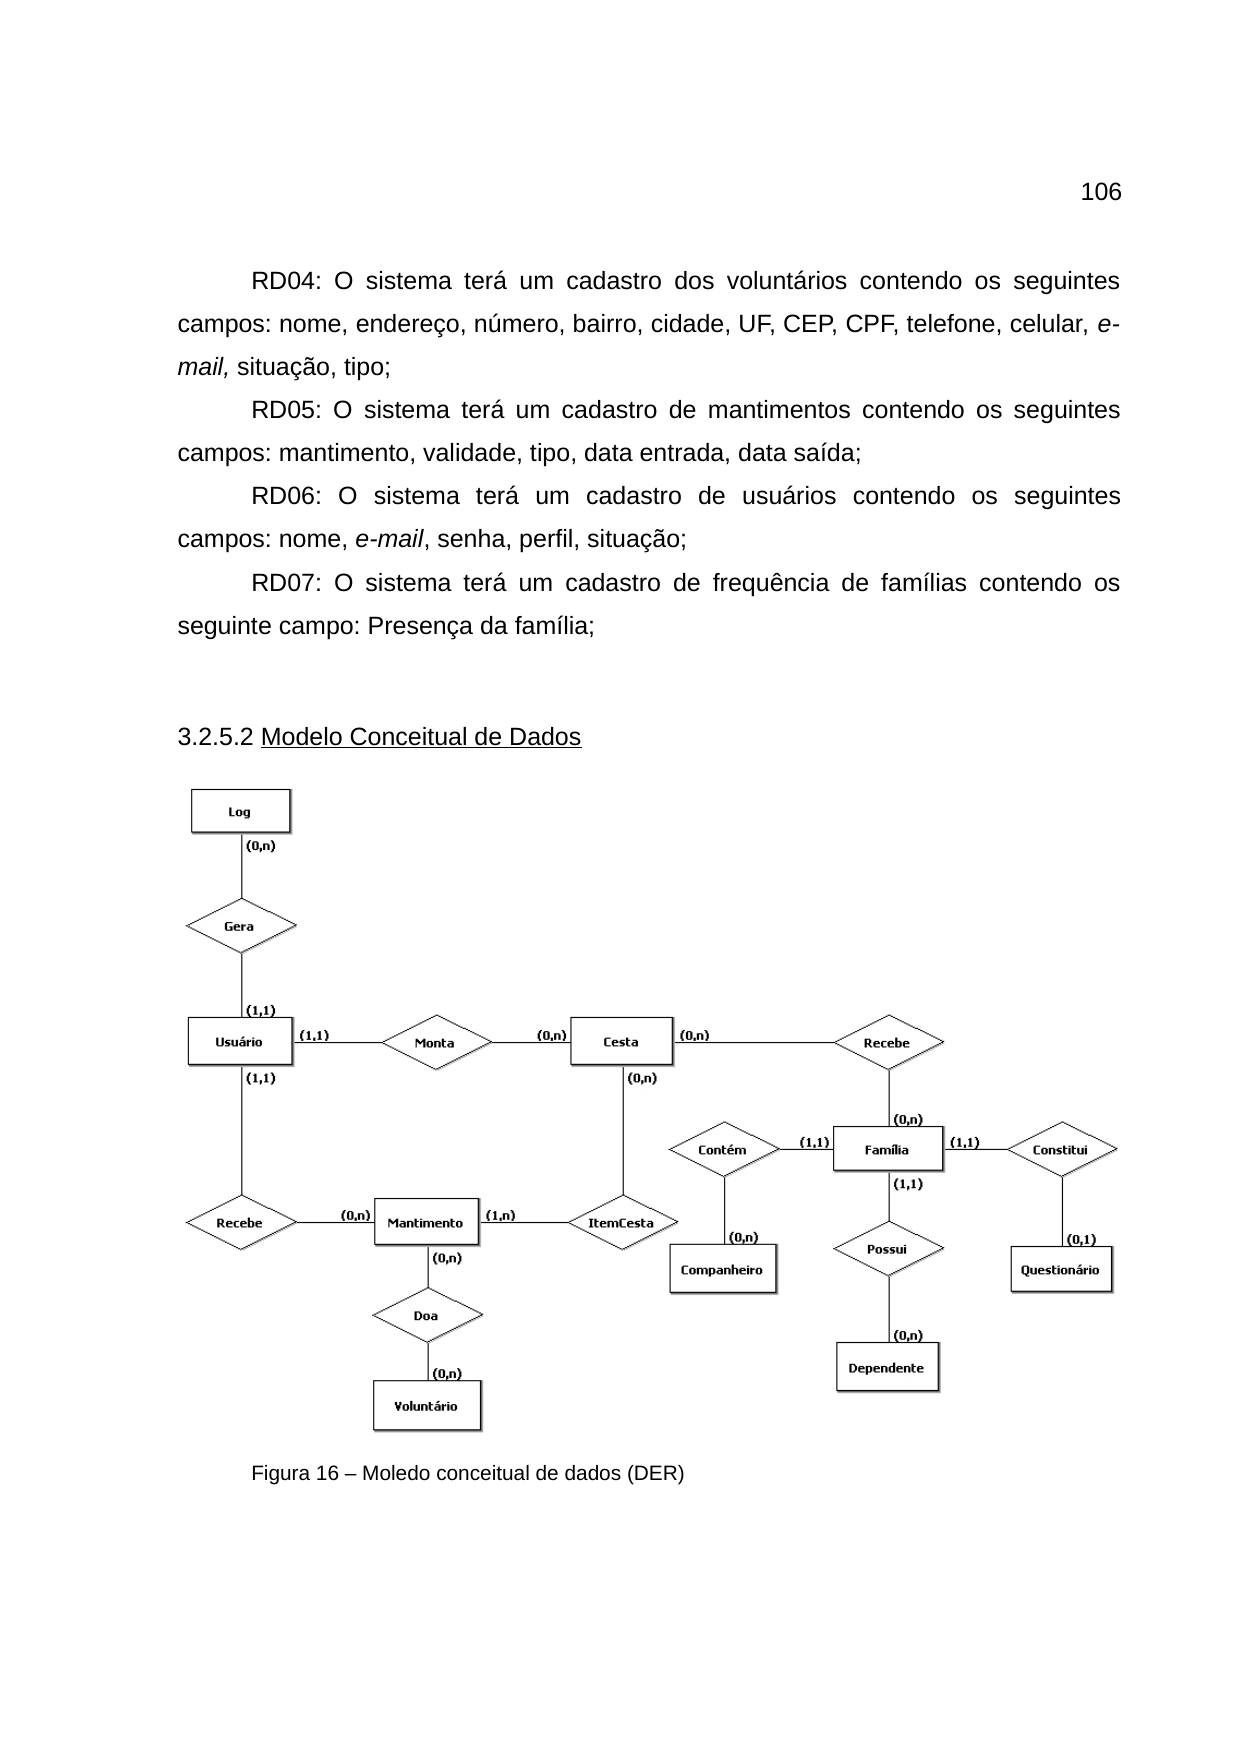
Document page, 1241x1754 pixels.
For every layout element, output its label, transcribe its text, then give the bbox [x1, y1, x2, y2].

text RD04: O sistema terá um cadastro dos voluntários contendo os seguintes campos: nome, endereço, número, bairro, cidade, UF, CEP, CPF, telefone, celular, e-mail, situação, tipo; [177, 266, 1122, 381]
text RD05: O sistema terá um cadastro de mantimentos contendo os seguintes campos: mantimento, validade, tipo, data entrada, data saída; [177, 395, 1122, 467]
text RD06: O sistema terá um cadastro de usuários contendo os seguintes campos: nome, e-mail, senha, perfil, situação; [177, 481, 1122, 553]
subtitle 3.2.5.2 Modelo Conceitual de Dados [177, 722, 1122, 751]
text Figura 16 – Moledo conceitual de dados (DER) [177, 1438, 1122, 1485]
picture [177, 777, 1123, 1438]
text RD07: O sistema terá um cadastro de frequência de famílias contendo os seguinte campo: Presença da família; [177, 568, 1122, 639]
